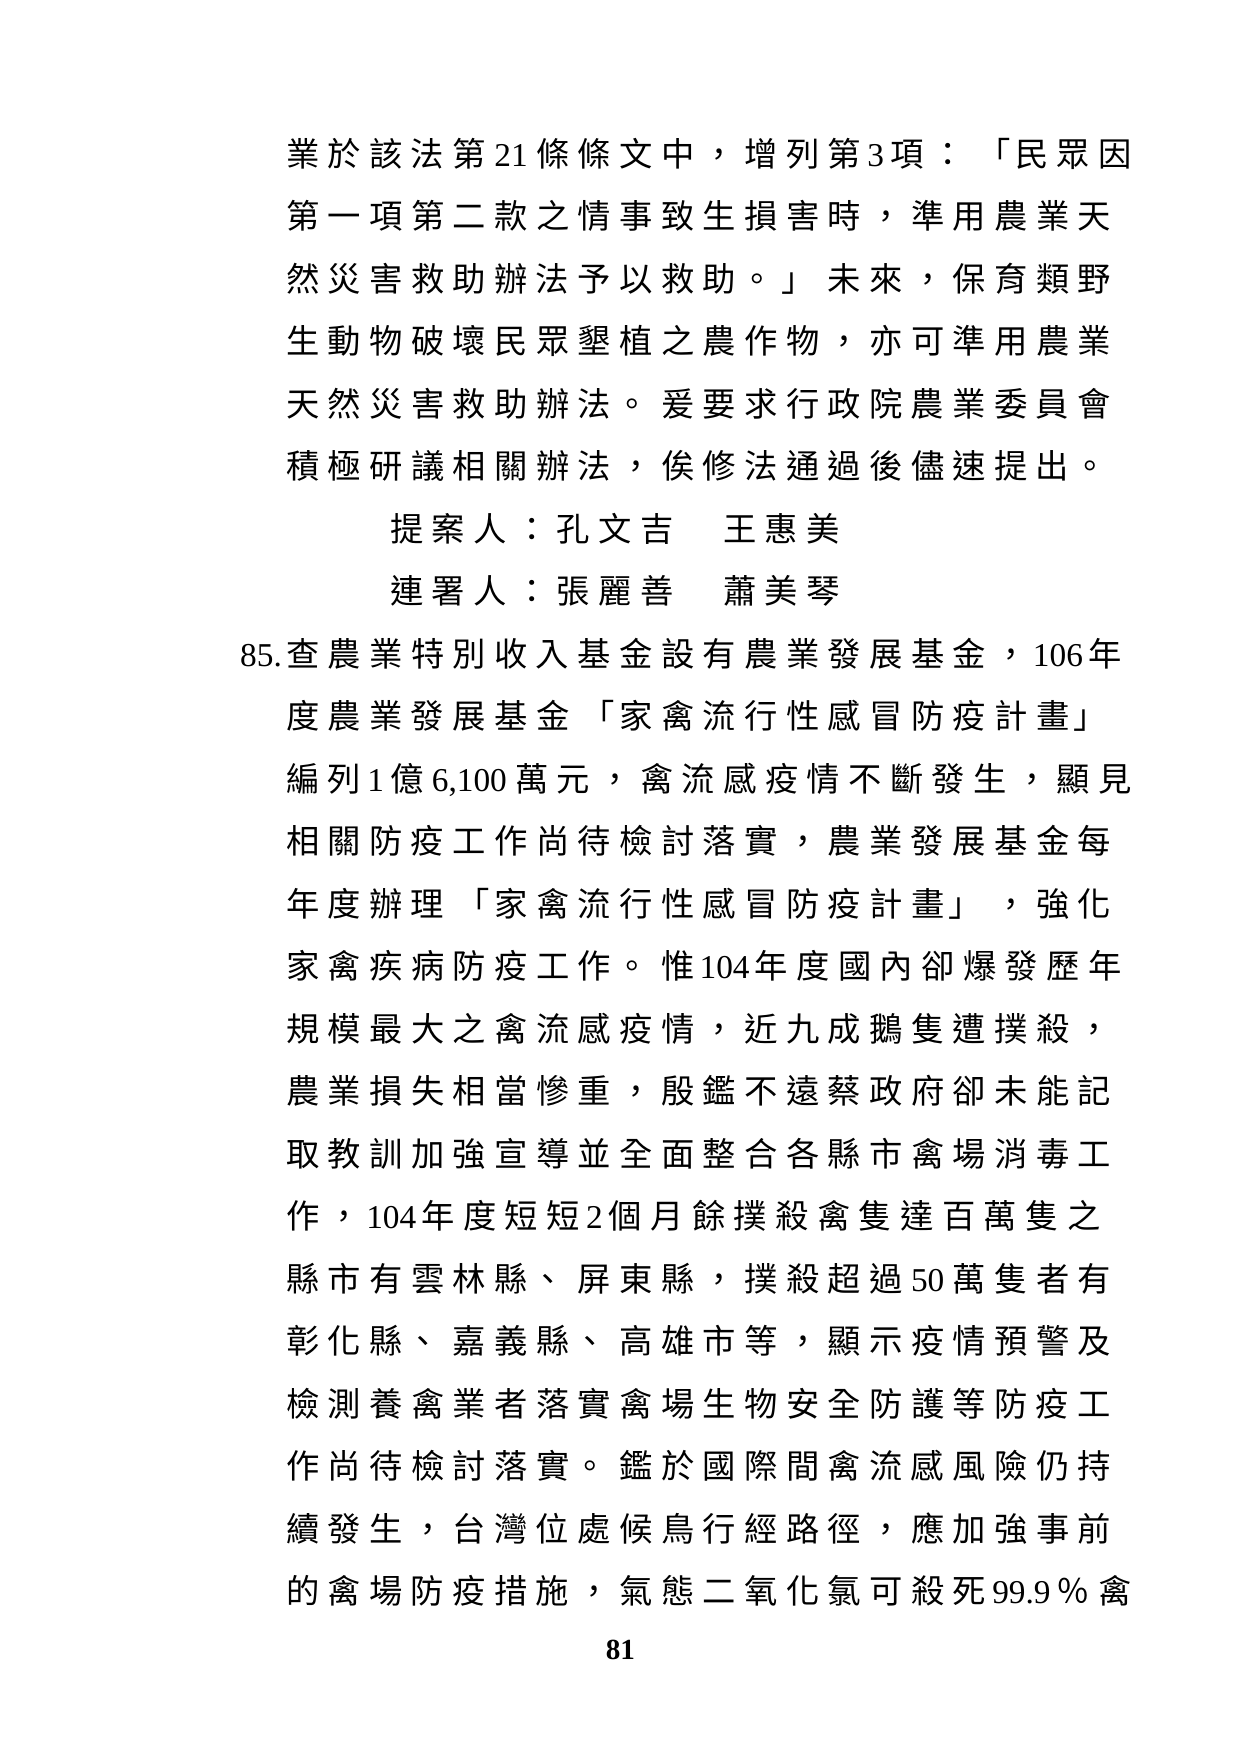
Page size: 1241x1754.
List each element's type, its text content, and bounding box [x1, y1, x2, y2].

list 查農業特別收入基金設有農業發展基金，106年度農業發展基金「家禽流行性感冒防疫計畫」編列1億6,100萬元，禽流感疫情不斷發生，顯見相關防疫工作尚待檢討落實，農業發展基金每年度辦理「家禽流行性感冒防疫計畫」，強化家禽疾病防疫工作。惟104年度國內卻爆發歷年規模最大之禽流感疫情，近九成鵝隻遭撲殺，農業損失相當慘重，殷鑑不遠蔡政府卻未能記取教訓加強宣導並全面整合各縣市禽場消毒工作，104年度短短2個月餘撲殺禽隻達百萬隻之縣市有雲林縣、屏東縣，撲殺超過50萬隻者有彰化縣、嘉義縣、高雄市等，顯示疫情預警及檢測養禽業者落實禽場生物安全防護等防疫工作尚待檢討落實。鑑於國際間禽流感風險仍持續發生，台灣位處候鳥行經路徑，應加強事前的禽場防疫措施，氣態二氧化氯可殺死99.9％禽 [231, 610, 1136, 1610]
list 業於該法第21條條文中，增列第3項：「民眾因第一項第二款之情事致生損害時，準用農業天然災害救助辦法予以救助。」未來，保育類野生動物破壞民眾墾植之農作物，亦可準用農業天然災害救助辦法。爰要求行政院農業委員會積極研議相關辦法，俟修法通過後儘速提出。 [231, 110, 1136, 485]
text 提案人：孔文吉 王惠美 [382, 485, 1032, 548]
text 連署人：張麗善 蕭美琴 [382, 548, 1032, 610]
